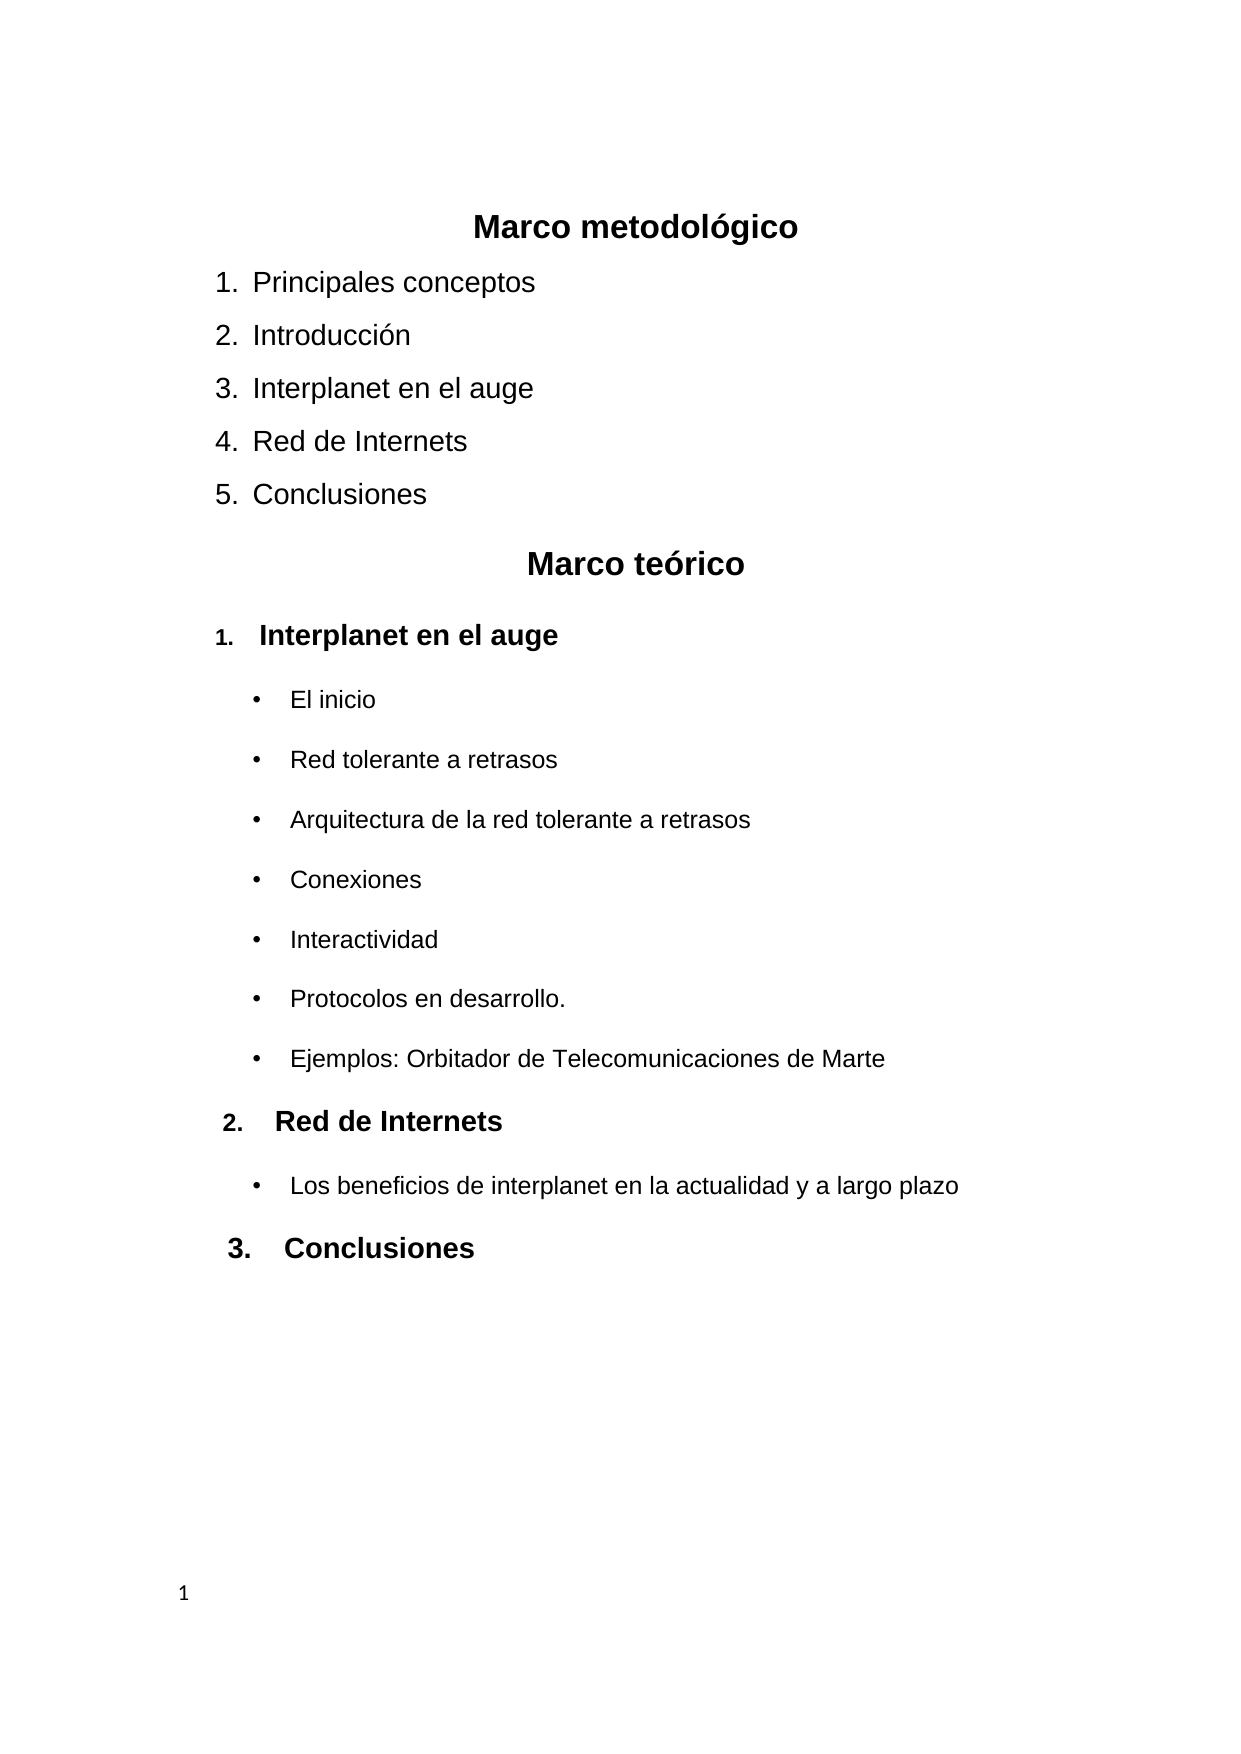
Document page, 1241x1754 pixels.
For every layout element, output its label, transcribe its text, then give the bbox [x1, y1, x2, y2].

list Ejemplos: Orbitador de Telecomunicaciones de Marte [252, 1044, 1094, 1073]
list Red tolerante a retrasos [252, 745, 1094, 774]
list El inicio [252, 685, 1094, 714]
list Introducción [215, 318, 1094, 352]
list Arquitectura de la red tolerante a retrasos [252, 805, 1094, 834]
text Marco teórico [177, 544, 1094, 582]
list Interactividad [252, 924, 1094, 953]
list Conclusiones [215, 477, 1094, 510]
list Interplanet en el auge [215, 618, 1094, 652]
list Interplanet en el auge [215, 371, 1094, 405]
list 2. Red de Internets [222, 1104, 1094, 1138]
list 3. Conclusiones [227, 1231, 1094, 1265]
text Marco metodológico [177, 207, 1094, 246]
list Conexiones [252, 865, 1094, 893]
list Red de Internets [215, 424, 1094, 457]
list Principales conceptos [215, 266, 1094, 299]
list Protocolos en desarrollo. [252, 984, 1094, 1013]
list Los beneficios de interplanet en la actualidad y a largo plazo [252, 1171, 1094, 1200]
